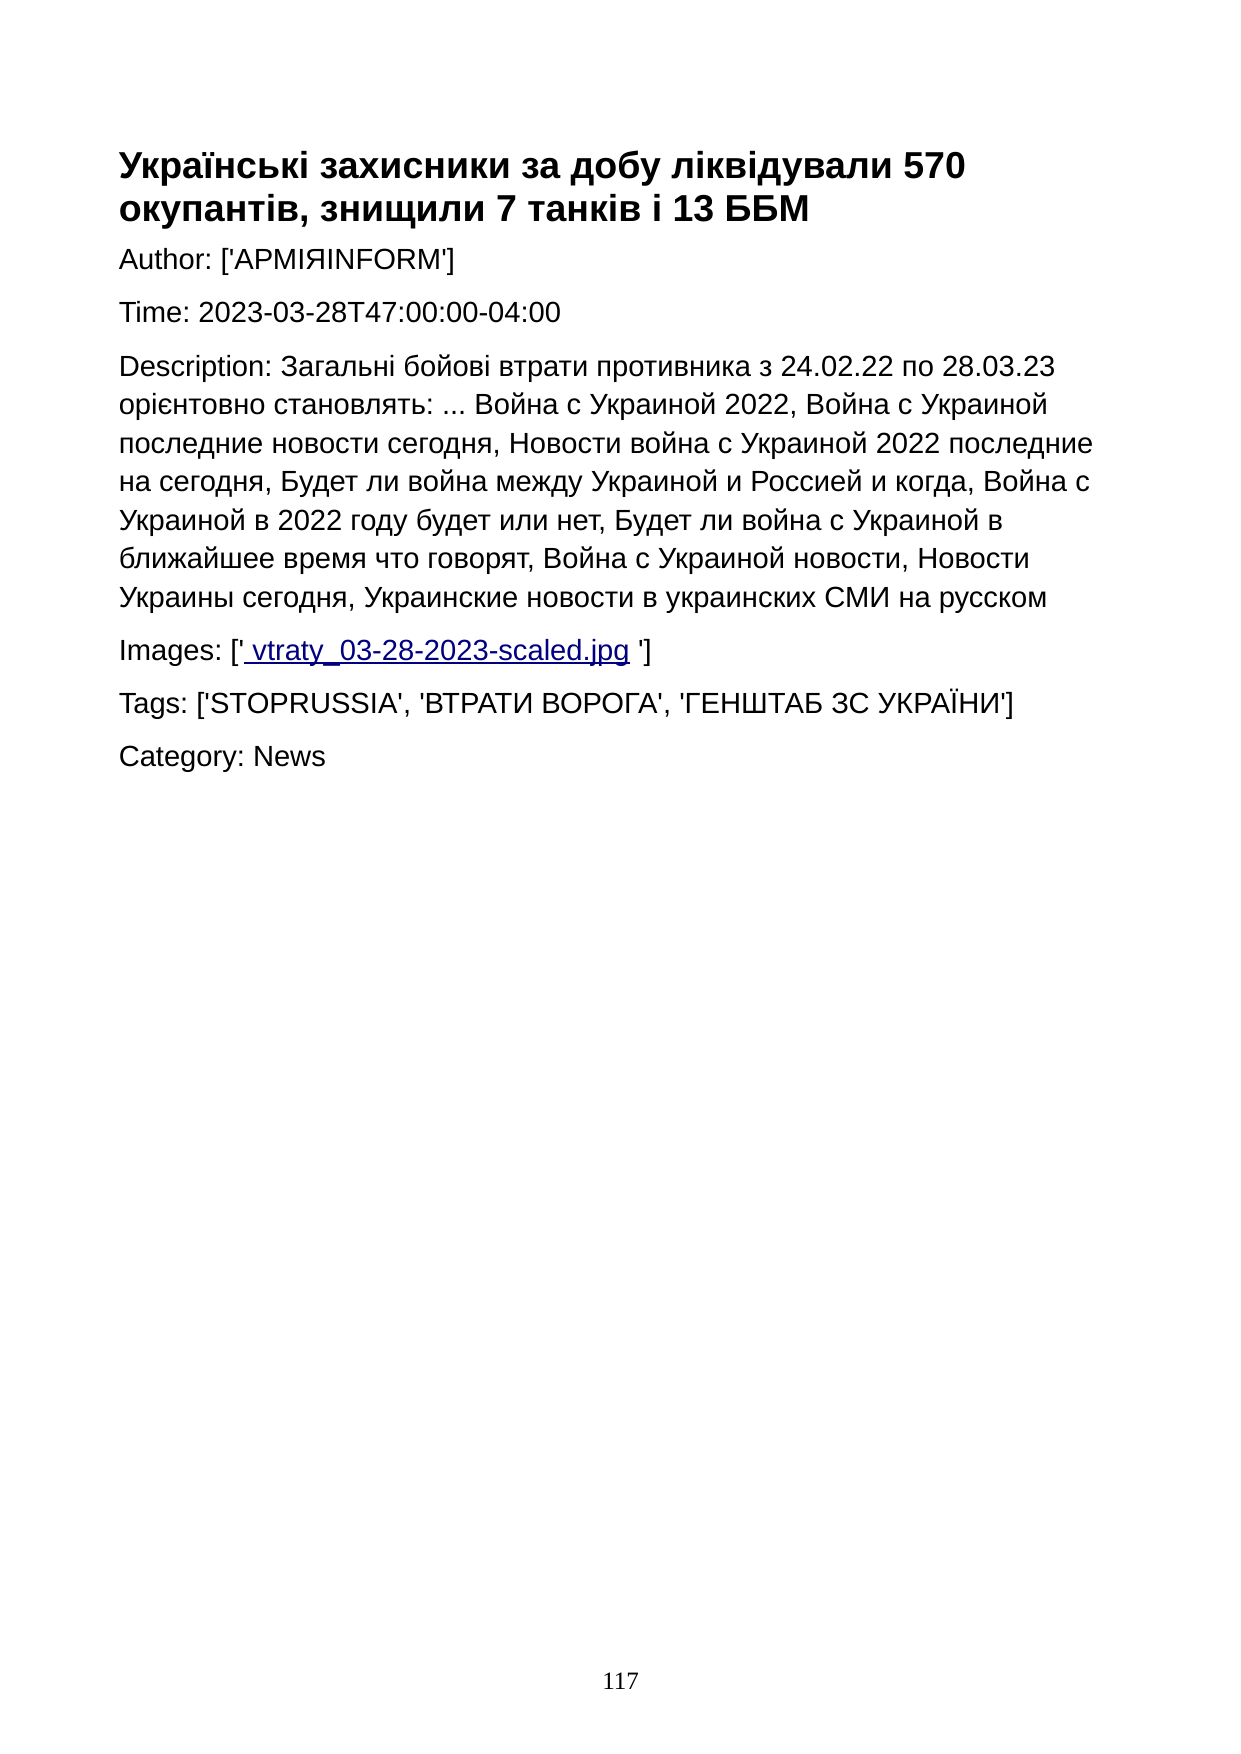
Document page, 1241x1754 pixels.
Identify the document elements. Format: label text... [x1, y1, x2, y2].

text Images: [' vtraty_03-28-2023-scaled.jpg '] [118, 633, 1122, 666]
subtitle Українські захисники за добу ліквідували 570 окупантів, знищили 7 танків і 13 ББМ [118, 143, 1122, 230]
text Description: Загальні бойові втрати противника з 24.02.22 по 28.03.23 орієнтовно становлять: ... Война с Украиной 2022, Война с Украиной последние новости сегодня, Новости война с Украиной 2022 последние на сегодня, Будет ли война между Украиной и Россией и когда, Война с Украиной в 2022 году будет или нет, Будет ли война с Украиной в ближайшее время что говорят, Война с Украиной новости, Новости Украины сегодня, Украинские новости в украинских СМИ на русском [118, 348, 1122, 613]
text Category: News [118, 739, 1122, 773]
text Time: 2023-03-28T47:00:00-04:00 [118, 295, 1122, 329]
text Tags: ['STOPRUSSIA', 'ВТРАТИ ВОРОГА', 'ГЕНШТАБ ЗС УКРАЇНИ'] [118, 686, 1122, 719]
text Author: ['АРМІЯINFORM'] [118, 242, 1122, 276]
